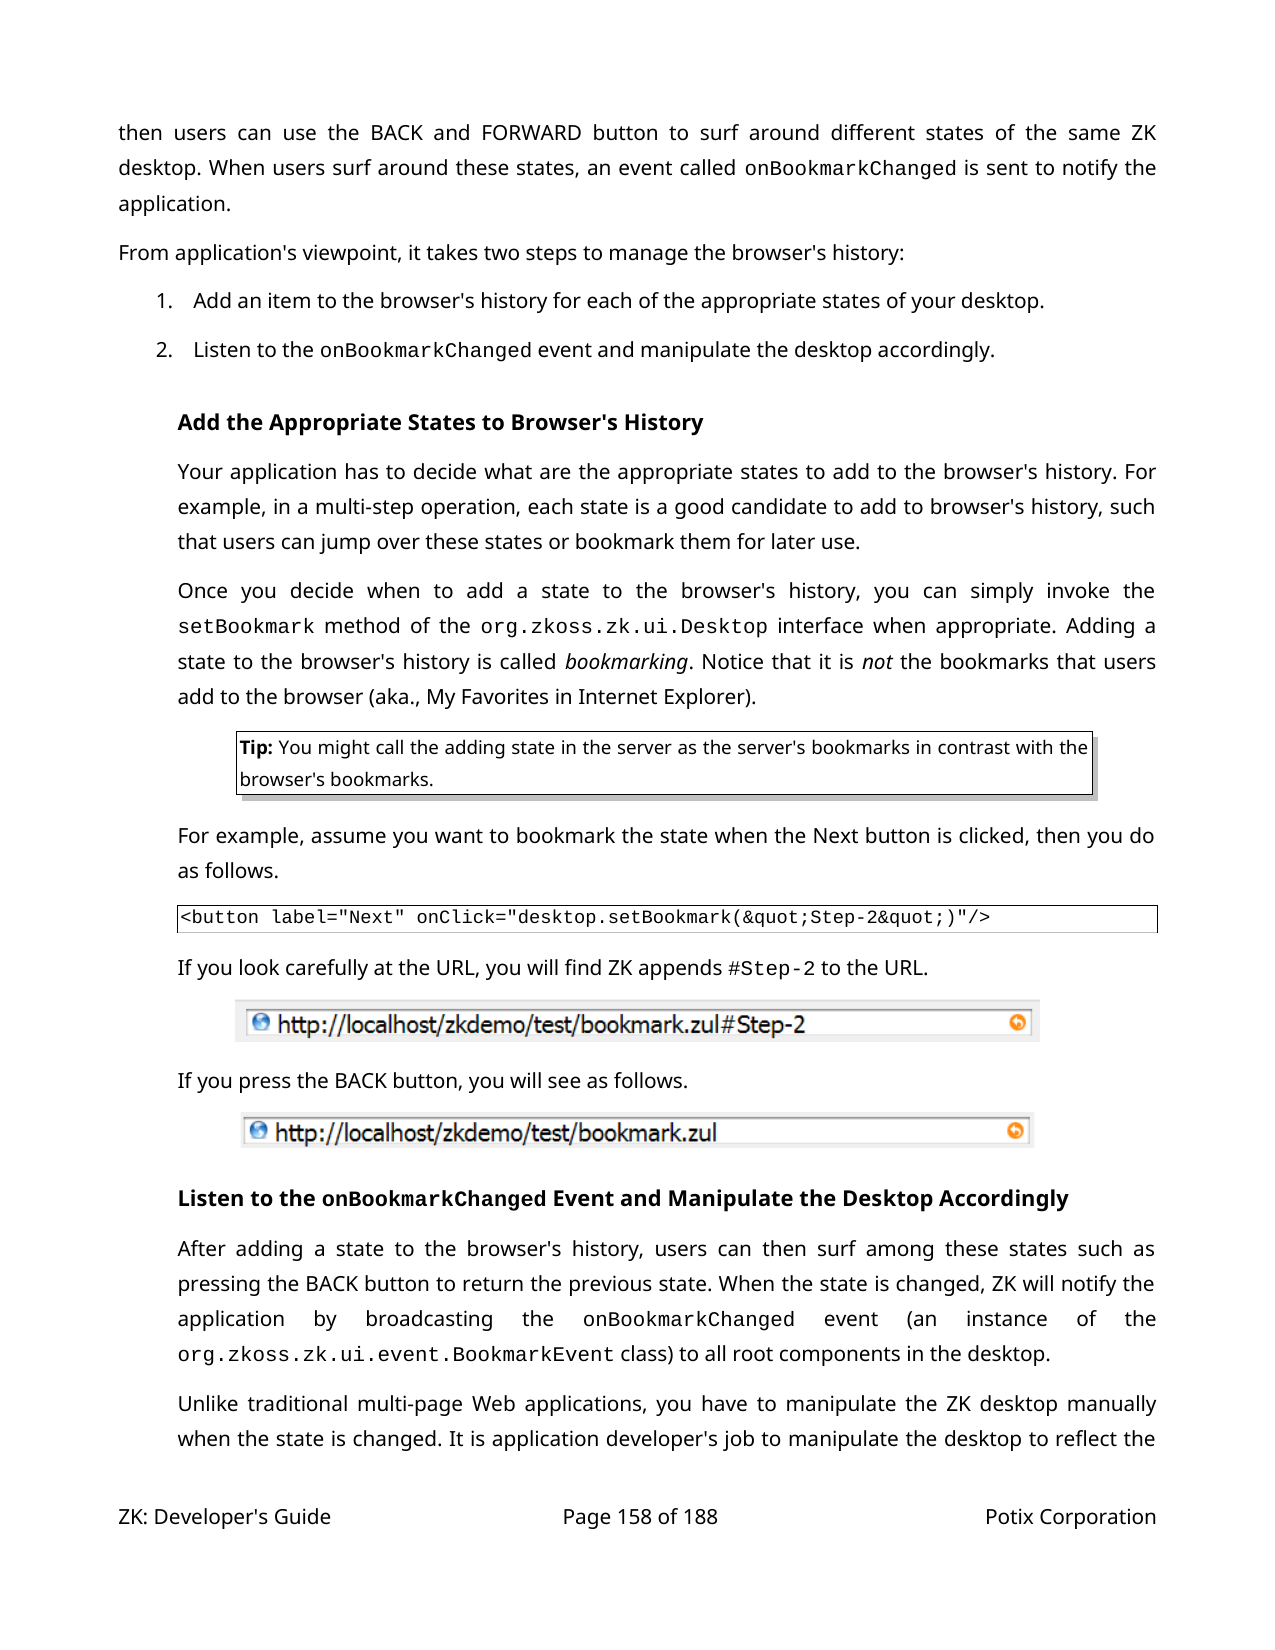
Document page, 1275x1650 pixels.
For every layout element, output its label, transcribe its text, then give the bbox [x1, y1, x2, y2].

picture [235, 999, 1040, 1042]
text Unlike traditional multi-page Web applications, you have to manipulate the ZK desktop manually when the state is changed. It is application developer's job to manipulate the desktop to reflect the [177, 1389, 1157, 1452]
text Tip: You might call the adding state in the server as the server's bookmarks in contrast with the browser's bookmarks. [237, 732, 1092, 794]
text then users can use the BACK and FORWARD button to surf around different states of the same ZK desktop. When users surf around these states, an event called onBookmarkChanged is sent to notify the application. [118, 118, 1157, 217]
text <button label="Next" onClick="desktop.setBookmark(&quot;Step-2&quot;)"/> [178, 906, 1157, 932]
list Listen to the onBookmarkChanged event and manipulate the desktop accordingly. [156, 335, 1157, 364]
text If you press the BACK button, you will see as follows. [177, 1067, 1157, 1095]
text If you look carefully at the URL, you will find ZK appends #Step-2 to the URL. [177, 953, 1157, 982]
text Your application has to decide what are the appropriate states to add to the browser's history. For example, in a multi-step operation, each state is a good candidate to add to browser's history, such that users can jump over these states or bookmark them for later use. [177, 457, 1157, 556]
subtitle Listen to the onBookmarkChanged Event and Manipulate the Desktop Accordingly [177, 1137, 1157, 1213]
text For example, assume you want to bookmark the state when the Next button is clicked, then you do as follows. [177, 821, 1157, 884]
list Add an item to the browser's history for each of the appropriate states of your desktop. [156, 287, 1157, 315]
subtitle Add the Appropriate States to Browser's History [177, 406, 1157, 436]
text From application's viewpoint, it takes two steps to manage the browser's history: [118, 238, 1157, 266]
text After adding a state to the browser's history, users can then surf among these states such as pressing the BACK button to return the previous state. When the state is changed, ZK will notify the application by broadcasting the onBookmarkChanged event (an instance of the org.zkoss.zk.ui.event.BookmarkEvent class) to all root components in the desktop. [177, 1234, 1157, 1368]
picture [240, 1112, 1035, 1148]
text Once you decide when to add a state to the browser's history, you can simply invoke the setBookmark method of the org.zkoss.zk.ui.Desktop interface when appropriate. Adding a state to the browser's history is called bookmarking. Notice that it is not the bookmarks that users add to the browser (aka., My Favorites in Internet Explorer). [177, 576, 1157, 711]
